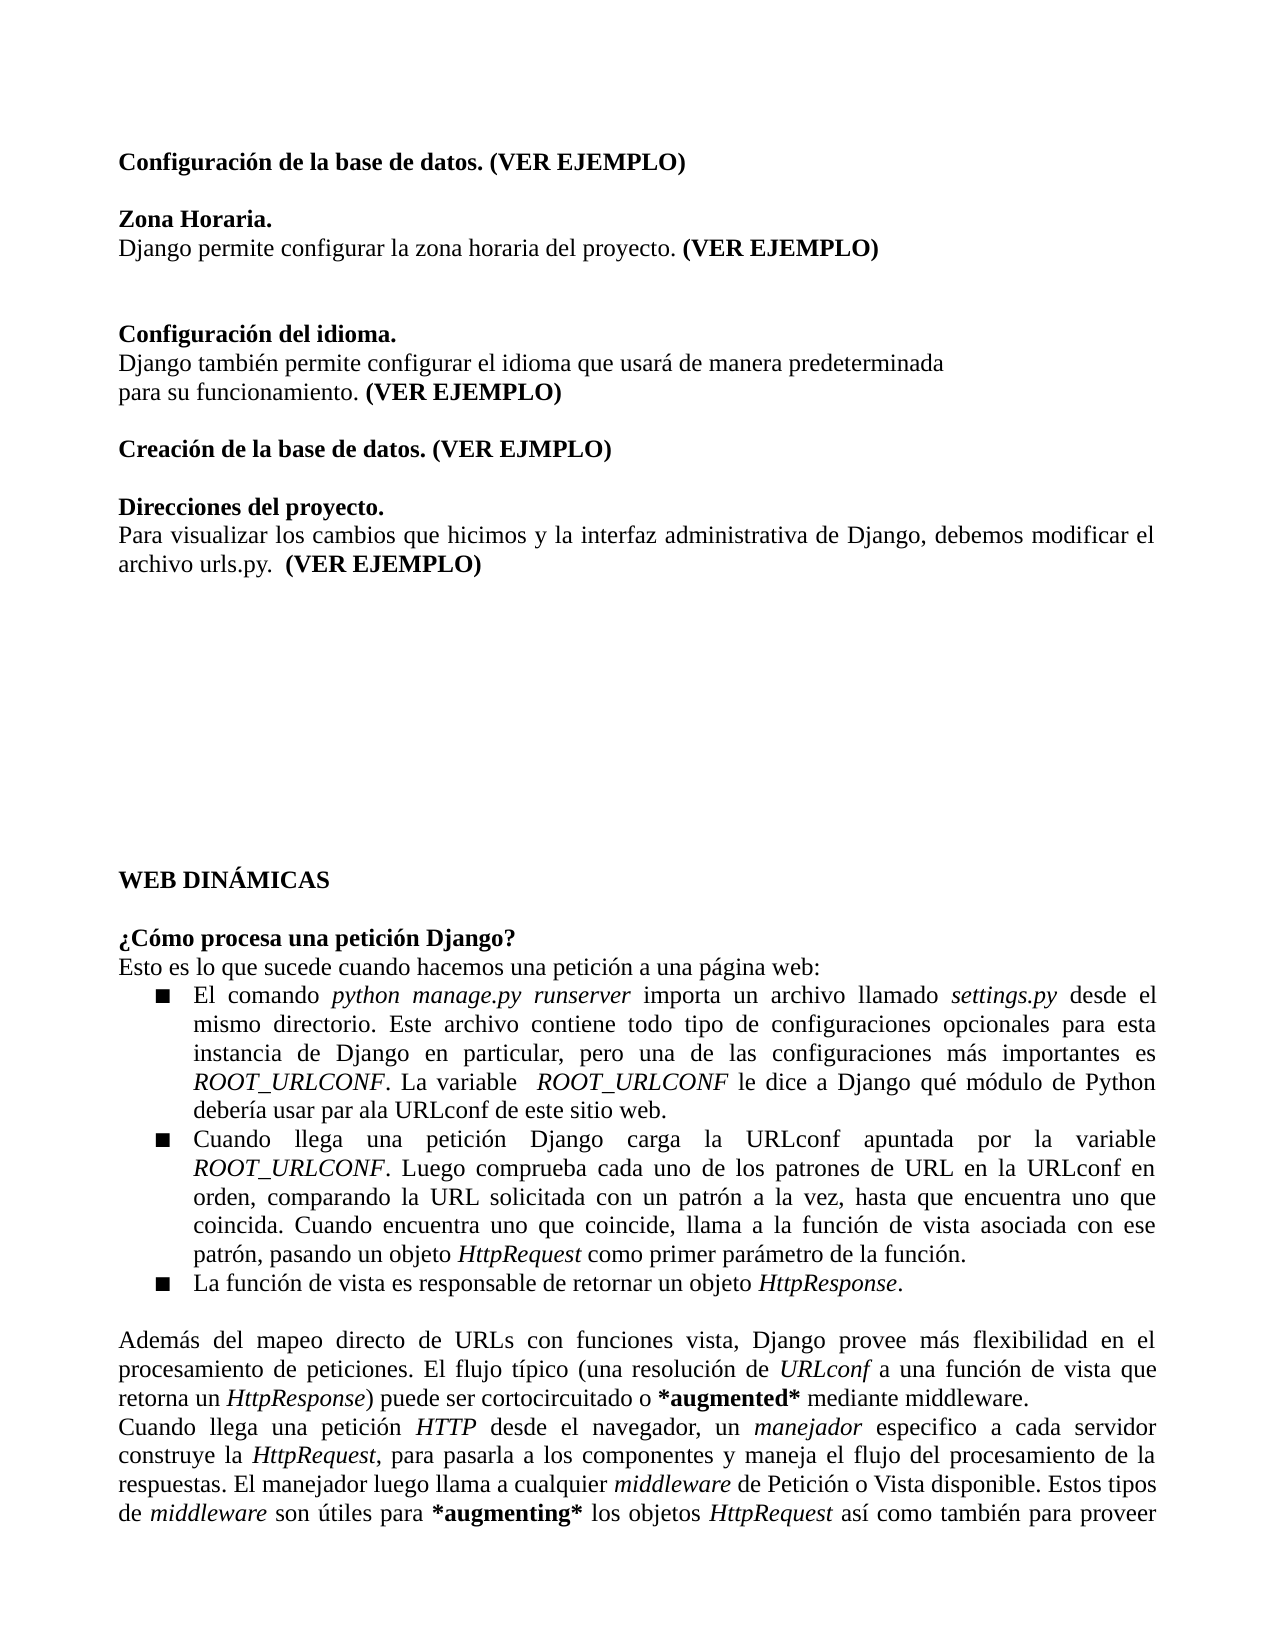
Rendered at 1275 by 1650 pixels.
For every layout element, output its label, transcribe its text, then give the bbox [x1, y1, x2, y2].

text Esto es lo que sucede cuando hacemos una petición a una página web: [118, 952, 1157, 981]
text Configuración de la base de datos. (VER EJEMPLO) [118, 147, 1157, 176]
text Además del mapeo directo de URLs con funciones vista, Django provee más flexibilidad en el procesamiento de peticiones. El flujo típico (una resolución de URLconf a una función de vista que retorna un HttpResponse) puede ser cortocircuitado o *augmented* mediante middleware. [118, 1326, 1157, 1412]
list Cuando llega una petición Django carga la URLconf apuntada por la variable ROOT_URLCONF. Luego comprueba cada uno de los patrones de URL en la URLconf en orden, comparando la URL solicitada con un patrón a la vez, hasta que encuentra uno que coincida. Cuando encuentra uno que coincide, llama a la función de vista asociada con ese patrón, pasando un objeto HttpRequest como primer parámetro de la función. [156, 1124, 1157, 1268]
text Cuando llega una petición HTTP desde el navegador, un manejador especifico a cada servidor construye la HttpRequest, para pasarla a los componentes y maneja el flujo del procesamiento de la respuestas. El manejador luego llama a cualquier middleware de Petición o Vista disponible. Estos tipos de middleware son útiles para *augmenting* los objetos HttpRequest así como también para proveer [118, 1412, 1157, 1527]
text Para visualizar los cambios que hicimos y la interfaz administrativa de Django, debemos modificar el archivo urls.py. (VER EJEMPLO) [118, 521, 1157, 578]
text Direcciones del proyecto. [118, 492, 1157, 521]
text para su funcionamiento. (VER EJEMPLO) [118, 377, 1157, 406]
text Configuración del idioma. [118, 319, 1157, 348]
text Zona Horaria. [118, 204, 1157, 233]
text Django también permite configurar el idioma que usará de manera predeterminada [118, 348, 1157, 377]
text Creación de la base de datos. (VER EJMPLO) [118, 434, 1157, 463]
text WEB DINÁMICAS [118, 866, 1157, 894]
list El comando python manage.py runserver importa un archivo llamado settings.py desde el mismo directorio. Este archivo contiene todo tipo de configuraciones opcionales para esta instancia de Django en particular, pero una de las configuraciones más importantes es ROOT_URLCONF. La variable ROOT_URLCONF le dice a Django qué módulo de Python debería usar par ala URLconf de este sitio web. [156, 981, 1157, 1124]
text Django permite configurar la zona horaria del proyecto. (VER EJEMPLO) [118, 233, 1157, 262]
text ¿Cómo procesa una petición Django? [118, 923, 1157, 952]
list La función de vista es responsable de retornar un objeto HttpResponse. [156, 1268, 1157, 1297]
